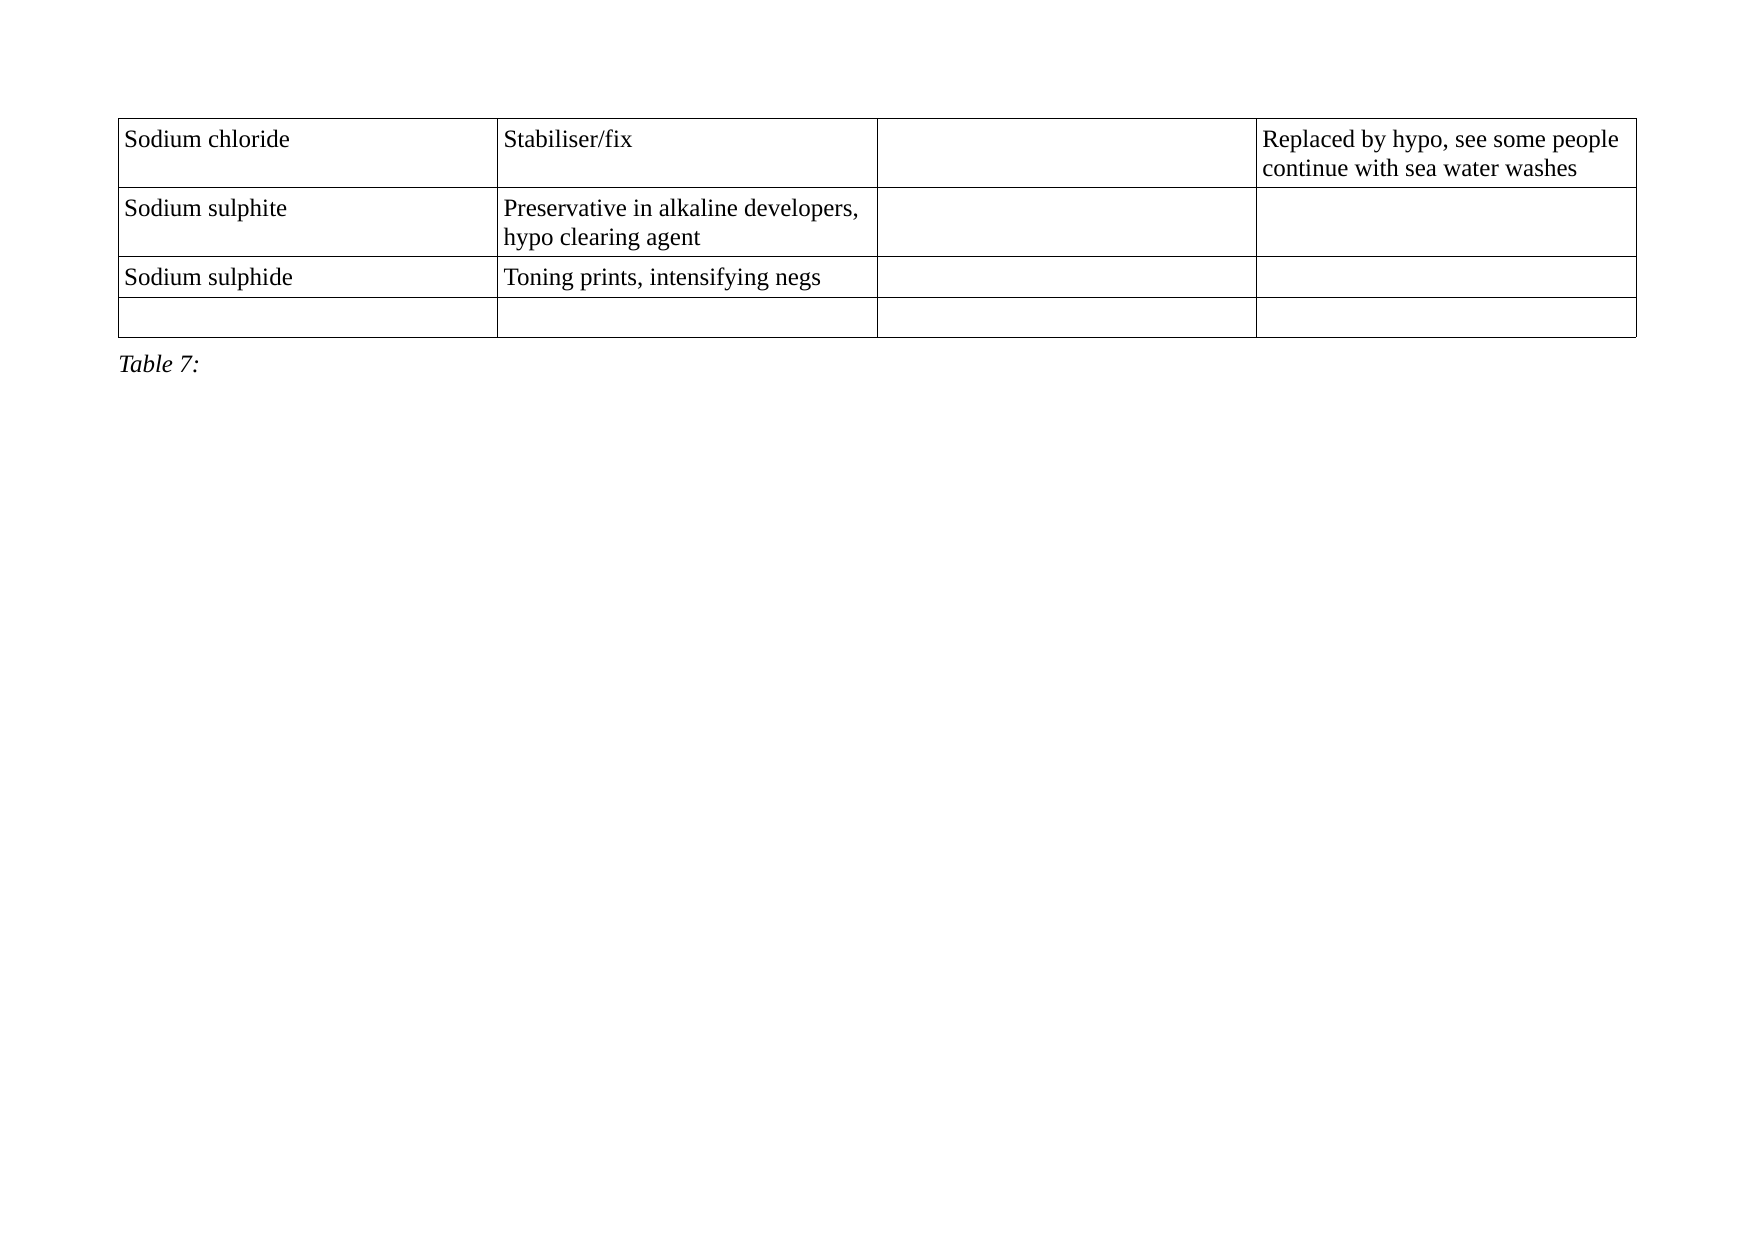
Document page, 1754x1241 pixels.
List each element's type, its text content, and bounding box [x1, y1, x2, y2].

table_cell [878, 298, 1256, 337]
table_cell Preservative in alkaline developers, hypo clearing agent [498, 188, 877, 256]
text Table 7: [118, 349, 1636, 378]
table_cell Sodium sulphide [119, 257, 497, 297]
table_cell [878, 119, 1256, 187]
table_cell Toning prints, intensifying negs [498, 257, 877, 297]
table_cell [878, 188, 1256, 256]
table_cell [119, 298, 497, 337]
table_cell [498, 298, 877, 337]
table_cell [1257, 298, 1636, 337]
table_cell [1257, 188, 1636, 256]
table_cell Sodium sulphite [119, 188, 497, 256]
table_cell Replaced by hypo, see some people continue with sea water washes [1257, 119, 1636, 187]
table_cell [1257, 257, 1636, 297]
table_cell [878, 257, 1256, 297]
table_cell Stabiliser/fix [498, 119, 877, 187]
table_cell Sodium chloride [119, 119, 497, 187]
